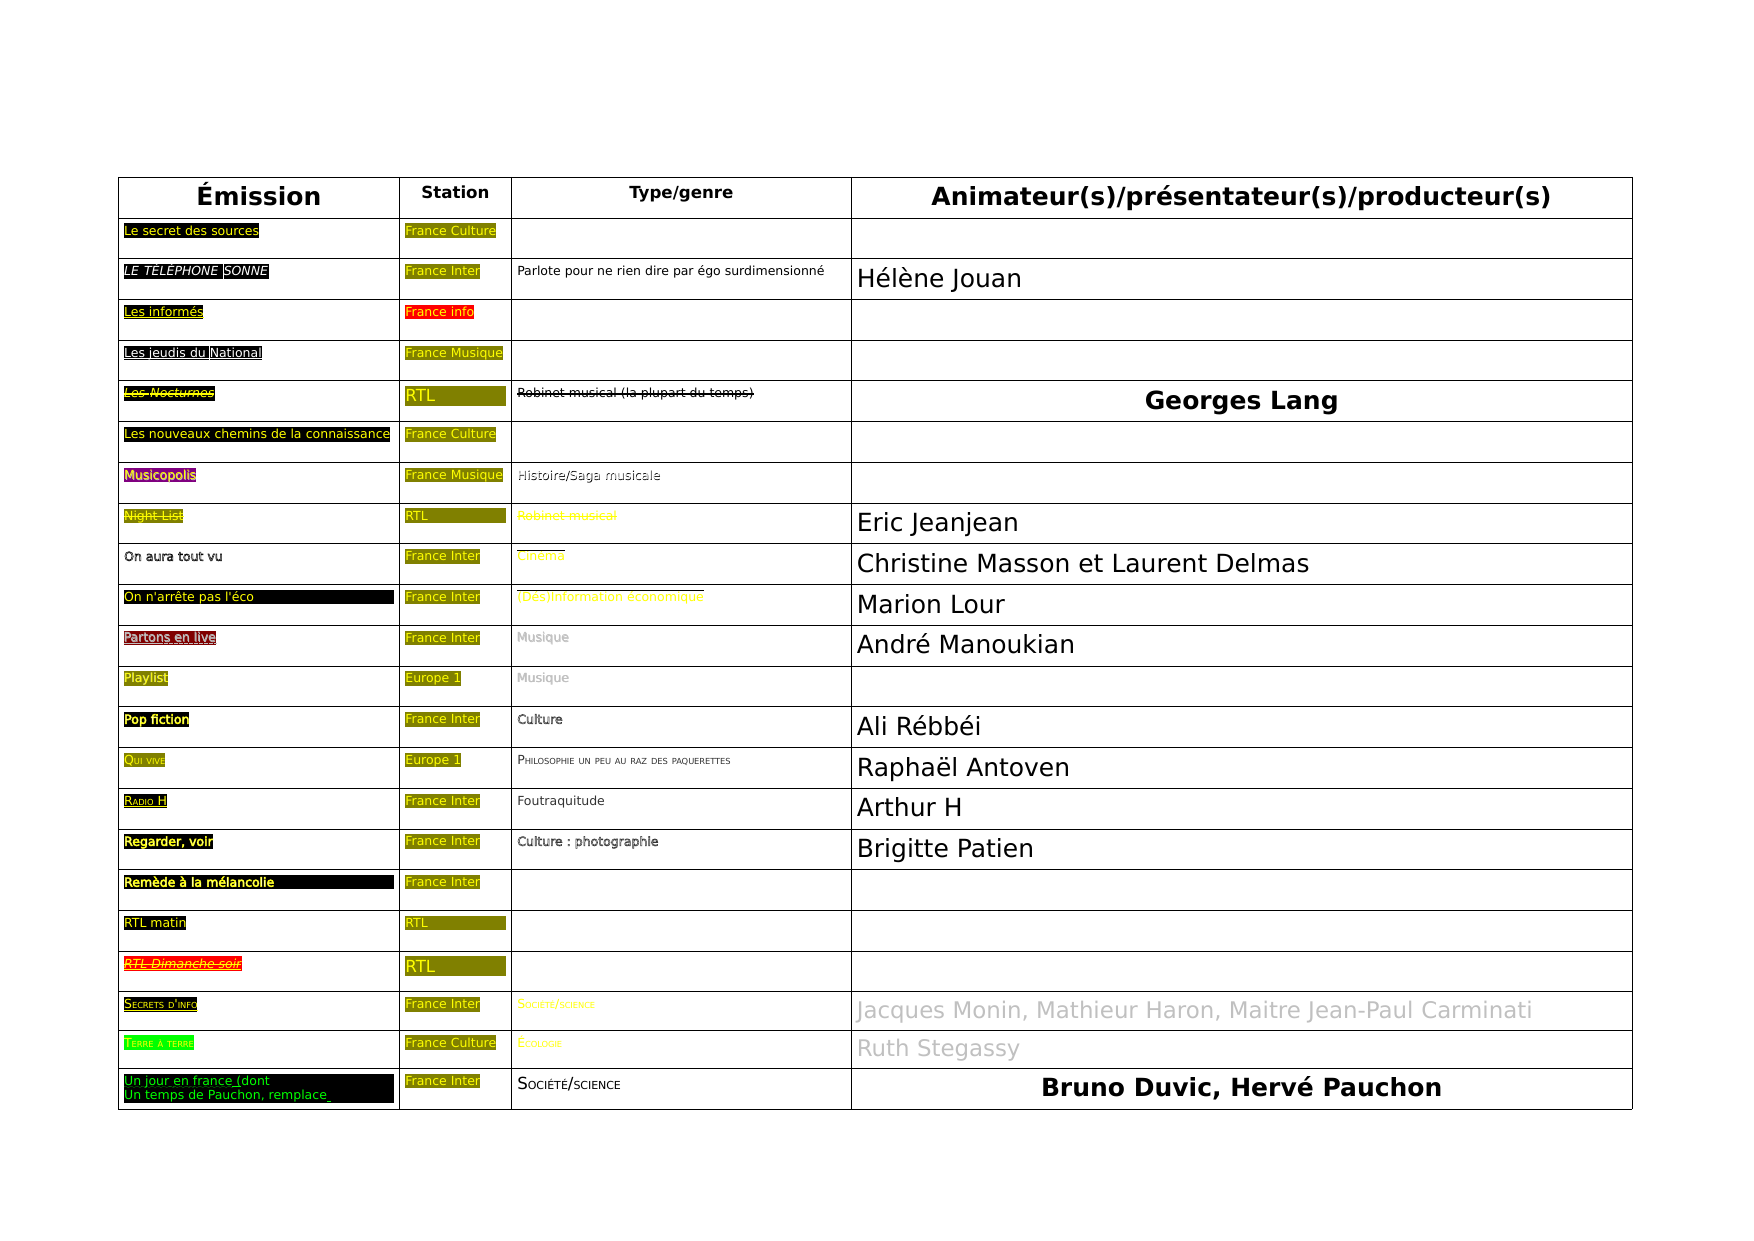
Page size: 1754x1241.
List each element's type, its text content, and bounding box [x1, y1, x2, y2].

table_cell Ali Rébbéi [852, 707, 1632, 747]
table_cell Cinéma [512, 544, 851, 584]
table_cell Un jour en france (dont Un temps de Pauchon, remplace [119, 1069, 399, 1108]
table_cell France Inter [400, 1069, 511, 1108]
table_cell [512, 870, 851, 910]
table_cell Secrets d'info [119, 992, 399, 1029]
table_header Type/genre [512, 178, 851, 217]
table_cell France Inter [400, 830, 511, 869]
table_cell [852, 952, 1632, 991]
table_cell Playlist [119, 667, 399, 706]
table_cell [512, 219, 851, 258]
table_cell Culture [512, 707, 851, 747]
table_cell Christine Masson et Laurent Delmas [852, 544, 1632, 584]
table_cell Georges Lang [852, 381, 1632, 421]
table_cell Le secret des sources [119, 219, 399, 258]
table_cell [852, 219, 1632, 258]
table_cell Société/science [512, 1069, 851, 1108]
table_cell Radio H [119, 789, 399, 828]
table_cell Culture : photographie [512, 830, 851, 869]
table_cell [852, 300, 1632, 340]
table_cell Le téléphone Sonne [119, 259, 399, 299]
table_cell Les nouveaux chemins de la connaissance [119, 422, 399, 462]
table_header Émission [119, 178, 399, 217]
table_cell France Culture [400, 1031, 511, 1068]
table_cell RTL Dimanche soir [119, 952, 399, 991]
table_cell France Inter [400, 870, 511, 910]
table_cell Hélène Jouan [852, 259, 1632, 299]
table_cell France Inter [400, 707, 511, 747]
table_cell Écologie [512, 1031, 851, 1068]
table_cell [852, 870, 1632, 910]
table_cell Robinet musical (la plupart du temps) [512, 381, 851, 421]
table_cell Terre à terre [119, 1031, 399, 1068]
table_cell Musique [512, 667, 851, 706]
table_cell Musique [512, 626, 851, 666]
table_header Animateur(s)/présentateur(s)/producteur(s) [852, 178, 1632, 217]
table_cell Musicopolis [119, 463, 399, 503]
table_cell Raphaël Antoven [852, 748, 1632, 788]
table_cell Partons en live [119, 626, 399, 666]
table_cell Philosophie un peu au raz des paquerettes [512, 748, 851, 788]
table_cell Société/science [512, 992, 851, 1029]
table_cell [852, 667, 1632, 706]
table_cell Foutraquitude [512, 789, 851, 828]
table_cell Europe 1 [400, 748, 511, 788]
table_cell France Inter [400, 626, 511, 666]
table_cell [852, 911, 1632, 951]
table_cell RTL [400, 381, 511, 421]
table_cell [852, 341, 1632, 380]
table_cell RTL matin [119, 911, 399, 951]
table_cell (Dés)Information économique [512, 585, 851, 625]
table_cell [512, 911, 851, 951]
table_cell France info [400, 300, 511, 340]
table_cell [512, 422, 851, 462]
table_cell Night List [119, 504, 399, 543]
table_cell Qui vive [119, 748, 399, 788]
table_cell Les jeudis du National [119, 341, 399, 380]
table_cell On n'arrête pas l'éco [119, 585, 399, 625]
table_cell France Inter [400, 544, 511, 584]
table_cell Jacques Monin, Mathieur Haron, Maitre Jean-Paul Carminati [852, 992, 1632, 1029]
table_cell France Culture [400, 422, 511, 462]
table_cell Les Nocturnes [119, 381, 399, 421]
table_cell Ruth Stegassy [852, 1031, 1632, 1068]
table_cell [852, 463, 1632, 503]
table_cell Remède à la mélancolie [119, 870, 399, 910]
table_cell Regarder, voir [119, 830, 399, 869]
table_cell RTL [400, 952, 511, 991]
table_cell Marion Lour [852, 585, 1632, 625]
table_cell Pop fiction [119, 707, 399, 747]
table_cell Les informés [119, 300, 399, 340]
table_cell France Inter [400, 789, 511, 828]
table_cell [512, 300, 851, 340]
table_cell France Inter [400, 585, 511, 625]
table_cell Brigitte Patien [852, 830, 1632, 869]
table_cell France Musique [400, 463, 511, 503]
table_cell Robinet musical [512, 504, 851, 543]
table_cell Histoire/Saga musicale [512, 463, 851, 503]
table_cell RTL [400, 911, 511, 951]
table_cell Parlote pour ne rien dire par égo surdimensionné [512, 259, 851, 299]
table_cell [512, 341, 851, 380]
table_header Station [400, 178, 511, 217]
table_cell André Manoukian [852, 626, 1632, 666]
table_cell France Inter [400, 259, 511, 299]
table_cell RTL [400, 504, 511, 543]
table_cell Europe 1 [400, 667, 511, 706]
table_cell [512, 952, 851, 991]
table_cell [852, 422, 1632, 462]
table_cell Eric Jeanjean [852, 504, 1632, 543]
table_cell France Musique [400, 341, 511, 380]
table_cell France Inter [400, 992, 511, 1029]
table_cell Bruno Duvic, Hervé Pauchon [852, 1069, 1632, 1108]
table_cell France Culture [400, 219, 511, 258]
table_cell On aura tout vu [119, 544, 399, 584]
table_cell Arthur H [852, 789, 1632, 828]
